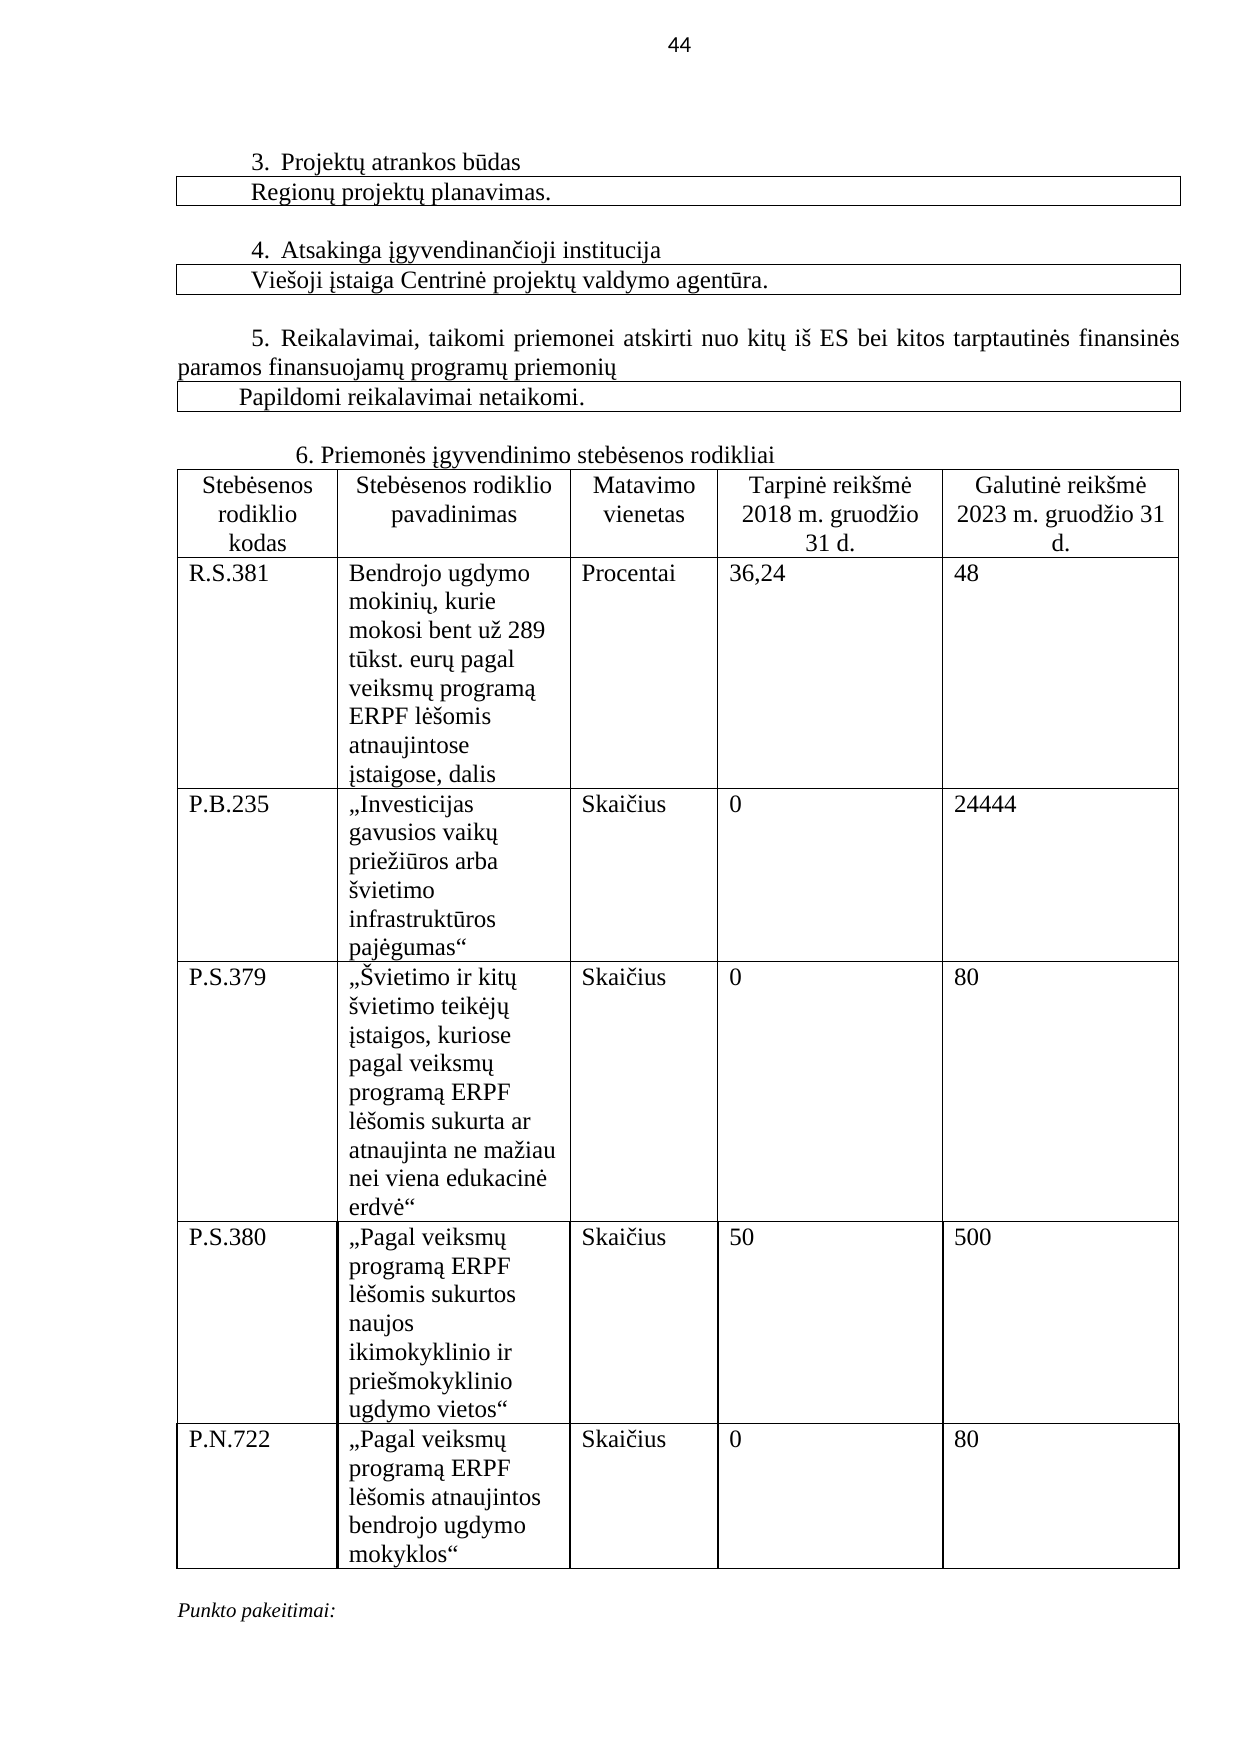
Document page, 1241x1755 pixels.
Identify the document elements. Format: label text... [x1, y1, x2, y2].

text 3. Projektų atrankos būdas [251, 147, 1181, 176]
text Punkto pakeitimai: [177, 1598, 1181, 1622]
table_cell 80 [943, 962, 1178, 1221]
table_cell 0 [718, 962, 942, 1221]
table_cell R.S.381 [178, 558, 337, 788]
table_cell „Investicijas gavusios vaikų priežiūros arba švietimo infrastruktūros pajėgumas“ [338, 789, 570, 961]
table_cell 500 [944, 1222, 1178, 1423]
table_cell Skaičius [571, 1424, 717, 1568]
table_cell P.S.379 [178, 962, 337, 1221]
table_cell 0 [719, 1424, 942, 1568]
table_cell 50 [719, 1222, 942, 1423]
text 5. Reikalavimai, taikomi priemonei atskirti nuo kitų iš ES bei kitos tarptautinės finansinės paramos finansuojamų programų priemonių [177, 323, 1181, 381]
table_header Viešoji įstaiga Centrinė projektų valdymo agentūra. [177, 265, 1180, 294]
table_header Tarpinė reikšmė 2018 m. gruodžio 31 d. [718, 470, 942, 557]
table_cell 36,24 [718, 558, 942, 788]
table_cell „Pagal veiksmų programą ERPF lėšomis atnaujintos bendrojo ugdymo mokyklos“ [339, 1424, 569, 1568]
table_header Matavimo vienetas [571, 470, 717, 557]
text 6. Priemonės įgyvendinimo stebėsenos rodikliai [177, 441, 1181, 469]
table_cell Skaičius [571, 789, 717, 961]
table_cell P.N.722 [178, 1424, 336, 1568]
table_cell 24444 [943, 789, 1178, 961]
table_cell 80 [944, 1424, 1178, 1568]
table_cell Procentai [571, 558, 717, 788]
table_header Regionų projektų planavimas. [177, 177, 1180, 205]
table_cell Skaičius [571, 962, 717, 1221]
table_cell Skaičius [571, 1222, 717, 1423]
table_header Galutinė reikšmė 2023 m. gruodžio 31 d. [943, 470, 1178, 557]
table_cell 48 [943, 558, 1178, 788]
table_cell Bendrojo ugdymo mokinių, kurie mokosi bent už 289 tūkst. eurų pagal veiksmų programą ERPF lėšomis atnaujintose įstaigose, dalis [338, 558, 570, 788]
table_cell P.S.380 [178, 1222, 336, 1423]
table_cell 0 [718, 789, 942, 961]
table_cell P.B.235 [178, 789, 337, 961]
table_header Stebėsenos rodiklio pavadinimas [338, 470, 570, 557]
table_cell „Švietimo ir kitų švietimo teikėjų įstaigos, kuriose pagal veiksmų programą ERPF lėšomis sukurta ar atnaujinta ne mažiau nei viena edukacinė erdvė“ [338, 962, 570, 1221]
table_header Papildomi reikalavimai netaikomi. [178, 382, 1180, 411]
table_header Stebėsenos rodiklio kodas [178, 470, 337, 557]
table_cell „Pagal veiksmų programą ERPF lėšomis sukurtos naujos ikimokyklinio ir priešmokyklinio ugdymo vietos“ [339, 1222, 569, 1423]
text 4. Atsakinga įgyvendinančioji institucija [251, 235, 1181, 264]
